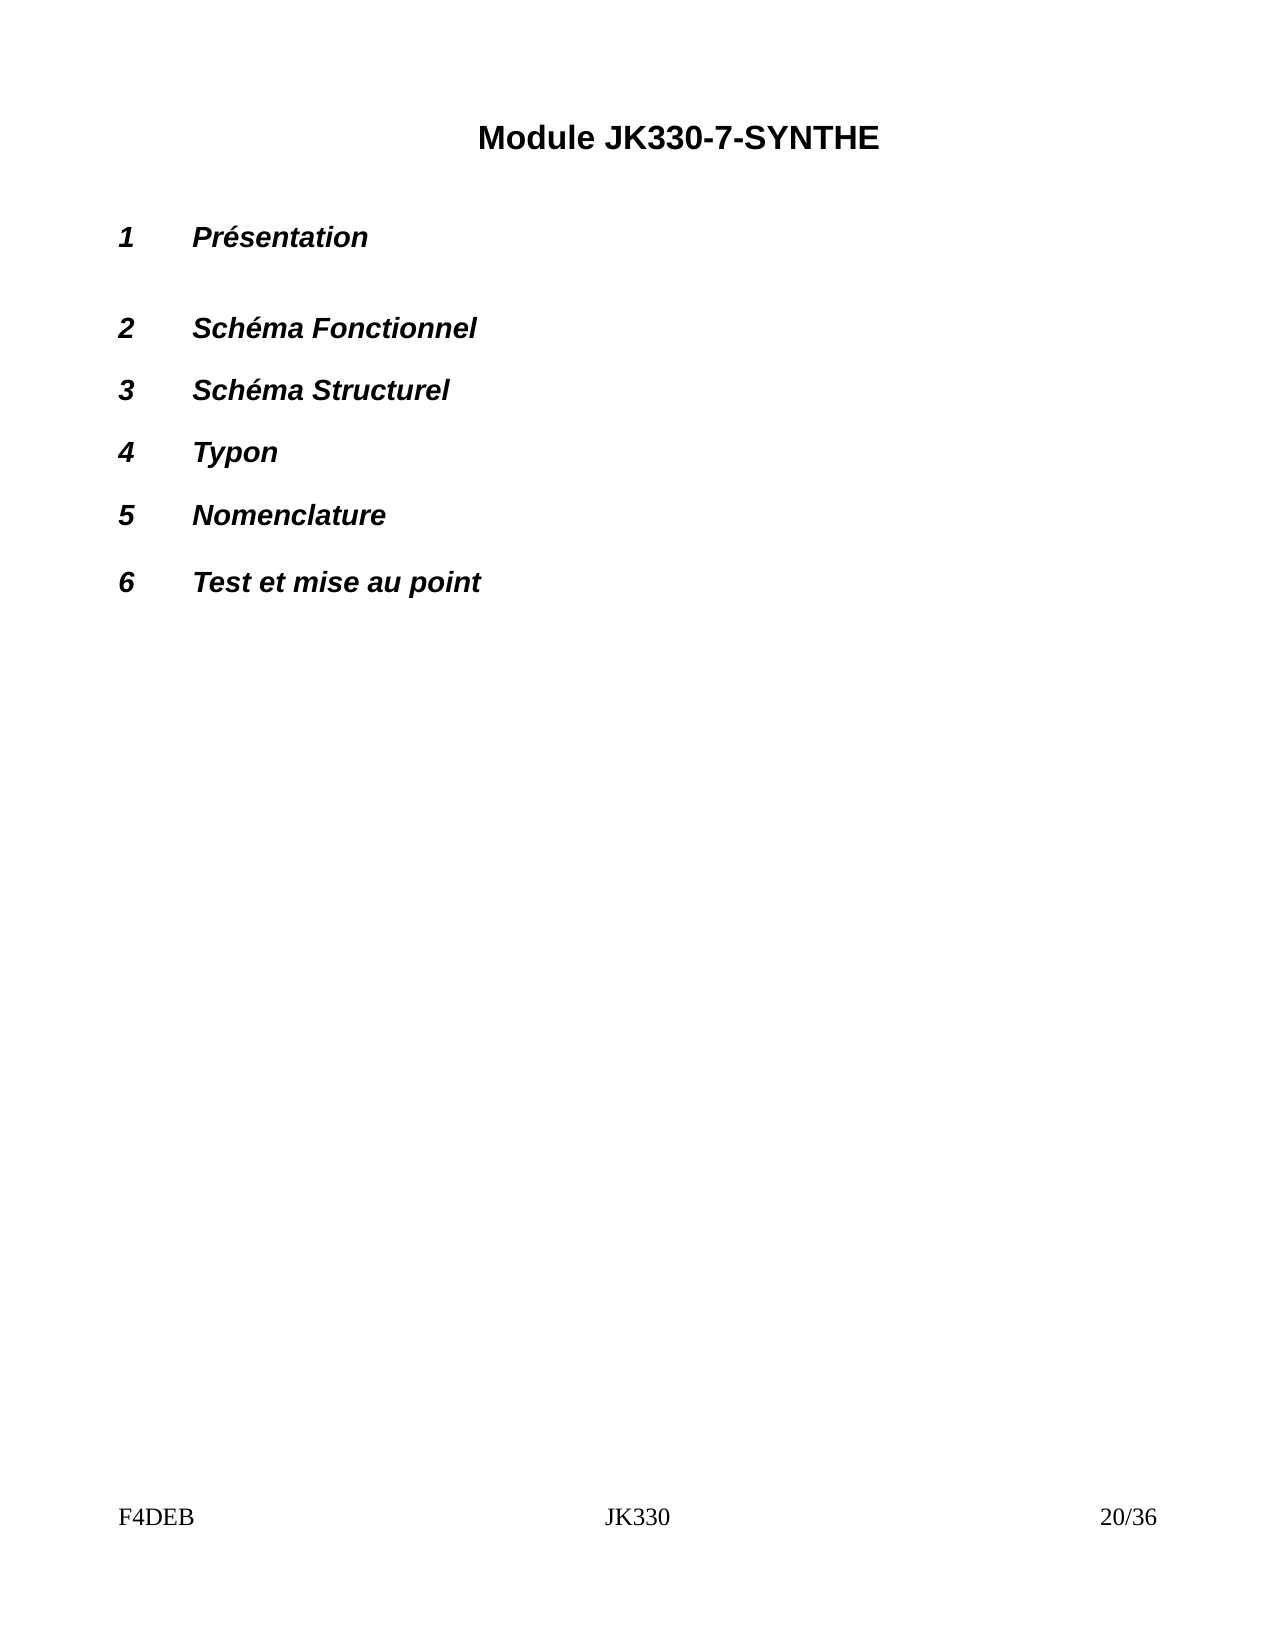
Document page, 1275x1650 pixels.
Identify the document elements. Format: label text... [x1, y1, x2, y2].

subtitle Typon [118, 435, 1157, 469]
subtitle Schéma Fonctionnel [118, 311, 1157, 344]
subtitle Module JK330-7-SYNTHE [175, 118, 1157, 157]
subtitle Schéma Structurel [118, 373, 1157, 406]
subtitle Test et mise au point [118, 564, 1157, 598]
subtitle Présentation [118, 219, 1157, 253]
subtitle Nomenclature [118, 497, 1157, 531]
